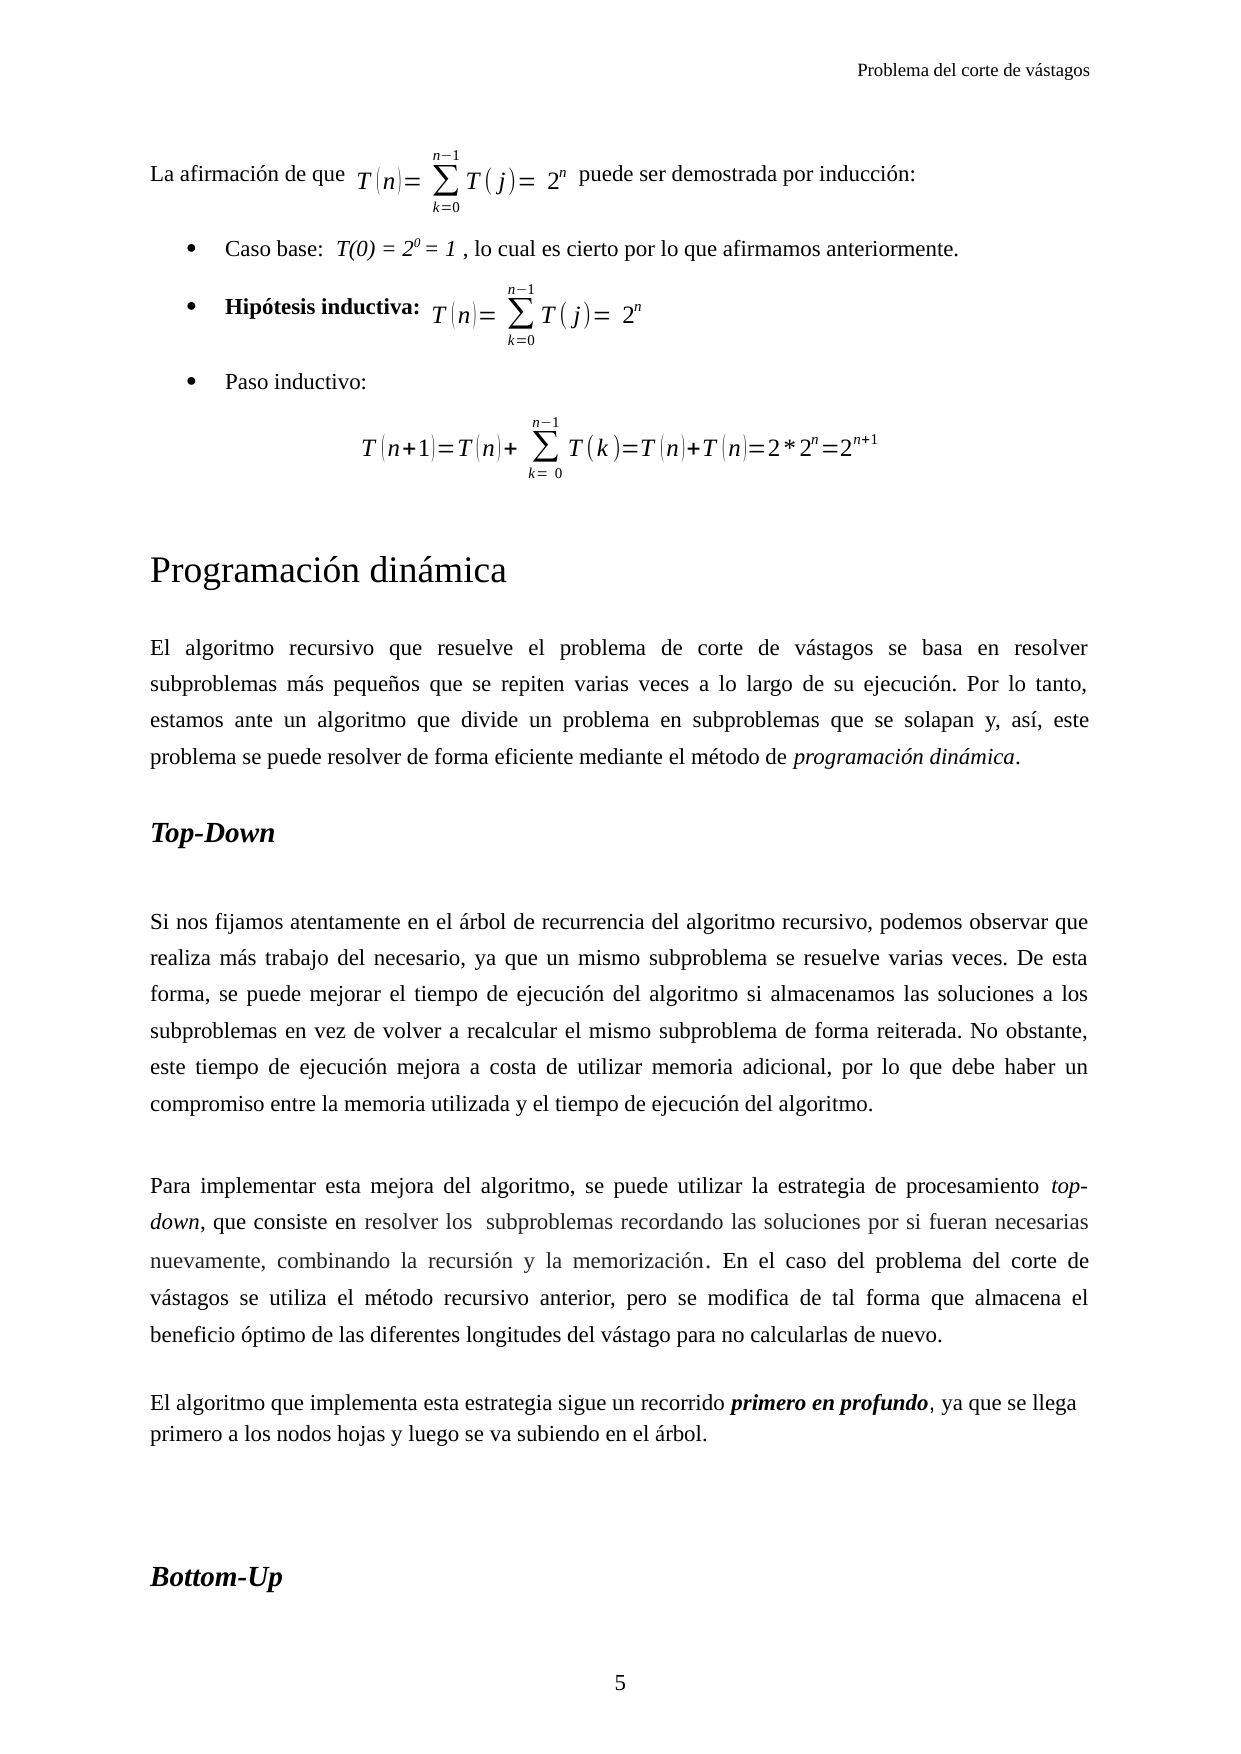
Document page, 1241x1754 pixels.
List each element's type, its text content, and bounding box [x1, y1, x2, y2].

text Si nos fijamos atentamente en el árbol de recurrencia del algoritmo recursivo, podemos observar que realiza más trabajo del necesario, ya que un mismo subproblema se resuelve varias veces. De esta forma, se puede mejorar el tiempo de ejecución del algoritmo si almacenamos las soluciones a los subproblemas en vez de volver a recalcular el mismo subproblema de forma reiterada. No obstante, este tiempo de ejecución mejora a costa de utilizar memoria adicional, por lo que debe haber un compromiso entre la memoria utilizada y el tiempo de ejecución del algoritmo. [150, 908, 1090, 1116]
text Top-Down [150, 815, 1090, 849]
text El algoritmo recursivo que resuelve el problema de corte de vástagos se basa en resolver subproblemas más pequeños que se repiten varias veces a lo largo de su ejecución. Por lo tanto, estamos ante un algoritmo que divide un problema en subproblemas que se solapan y, así, este problema se puede resolver de forma eficiente mediante el método de programación dinámica. [150, 634, 1090, 769]
text Bottom-Up [150, 1559, 1090, 1592]
text Programación dinámica [150, 547, 1090, 591]
list Caso base: T(0) = 20 = 1 , lo cual es cierto por lo que afirmamos anteriormente. [187, 235, 1090, 261]
list Hipótesis inductiva: [187, 281, 1090, 348]
text La afirmación de que puede ser demostrada por inducción: [150, 148, 1090, 215]
text Para implementar esta mejora del algoritmo, se puede utilizar la estrategia de procesamiento top-down, que consiste en resolver los subproblemas recordando las soluciones por si fueran necesarias nuevamente, combinando la recursión y la memorización. En el caso del problema del corte de vástagos se utiliza el método recursivo anterior, pero se modifica de tal forma que almacena el beneficio óptimo de las diferentes longitudes del vástago para no calcularlas de nuevo. [150, 1172, 1090, 1347]
text El algoritmo que implementa esta estrategia sigue un recorrido primero en profundo, ya que se llega primero a los nodos hojas y luego se va subiendo en el árbol. [150, 1357, 1090, 1447]
list Paso inductivo: [187, 368, 1090, 394]
